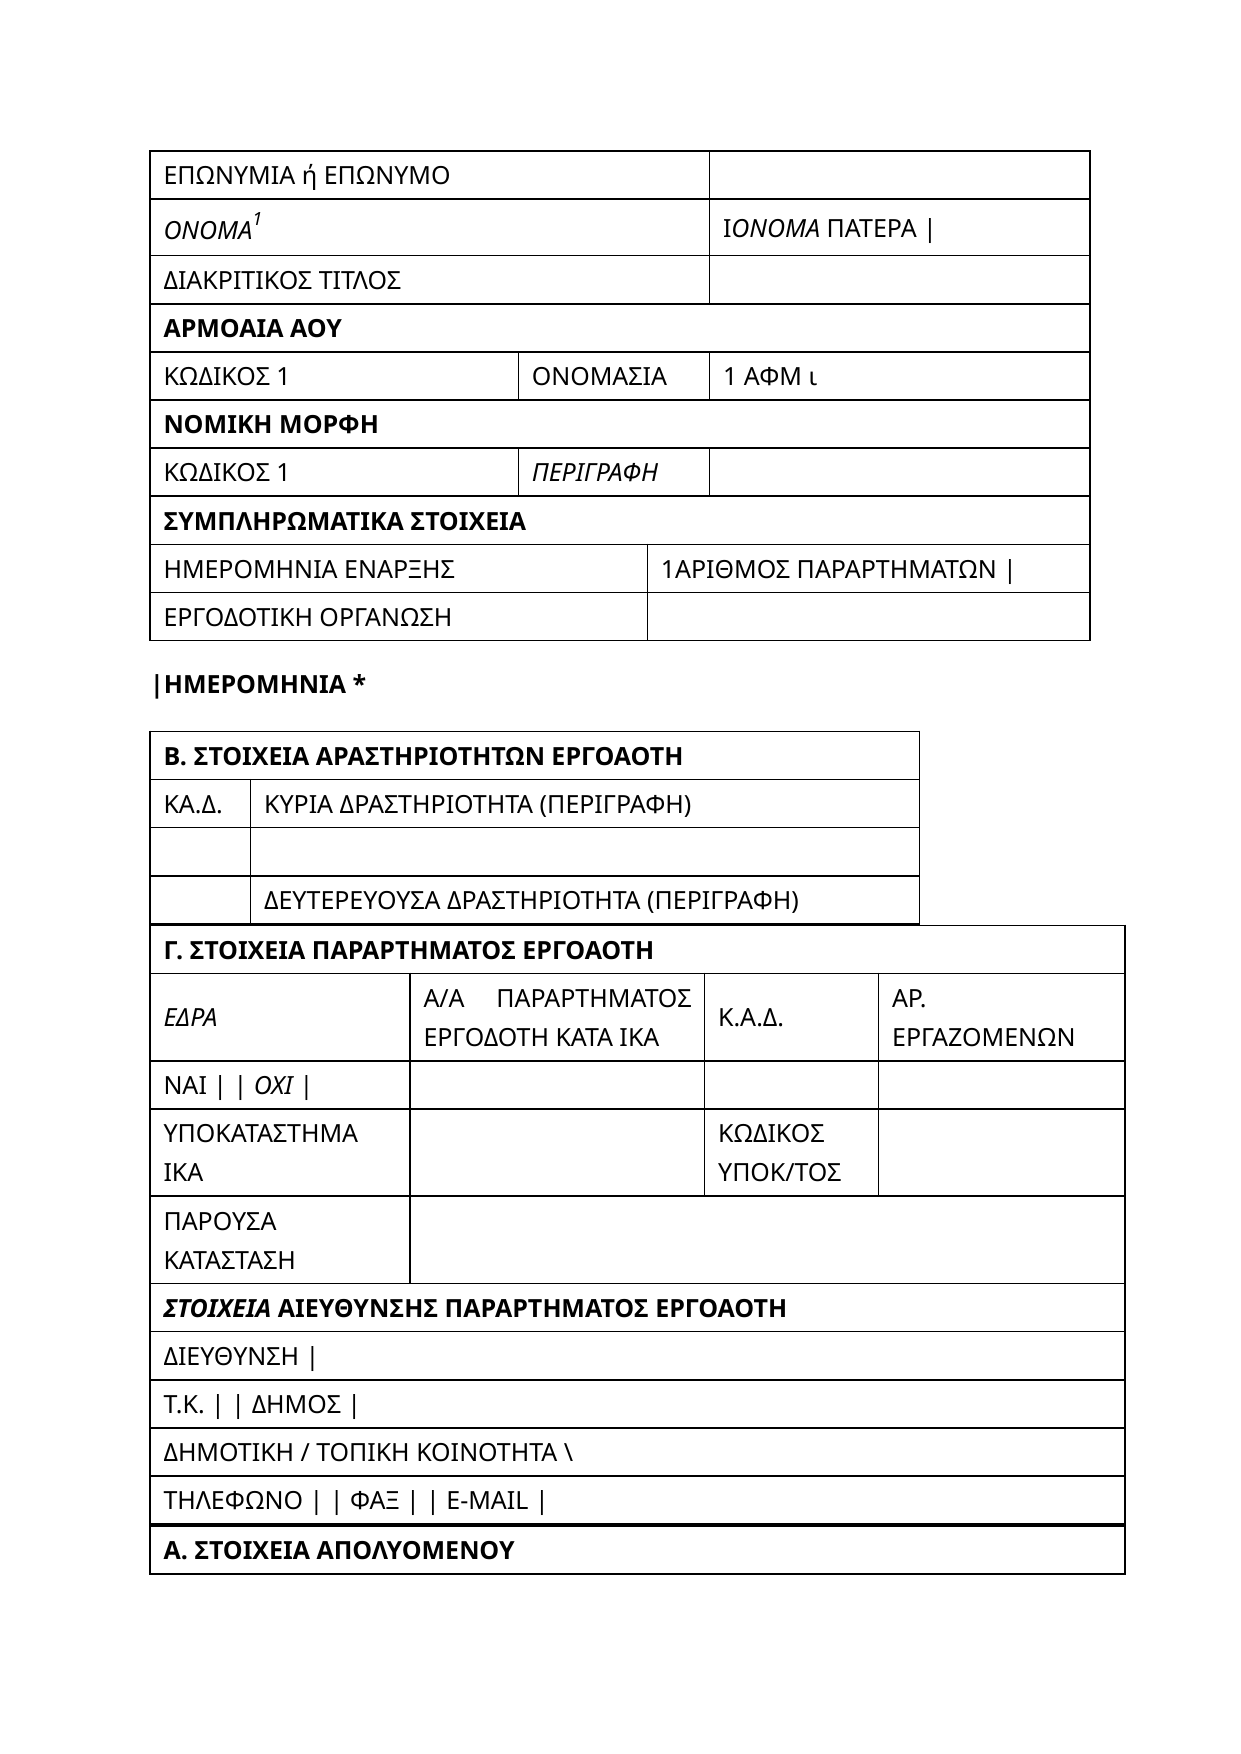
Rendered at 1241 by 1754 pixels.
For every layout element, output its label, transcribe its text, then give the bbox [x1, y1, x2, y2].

table_cell ΕΠΩΝΥΜΙΑ ή ΕΠΩΝΥΜΟ [151, 152, 709, 198]
text |ΗΜΕΡΟΜΗΝΙΑ * [150, 666, 1090, 700]
table_cell ΕΡΓΟΔΟΤΙΚΗ ΟΡΓΑΝΩΣΗ [151, 593, 647, 640]
table_cell [411, 1197, 1124, 1283]
table_cell [879, 1062, 1124, 1108]
table_cell ΤΗΛΕΦΩΝΟ | | ΦΑΞ | | E-MAIL | [151, 1477, 1124, 1523]
table_cell ΠΕΡΙΓΡΑΦΗ [519, 449, 709, 495]
table_cell ΙΟΝΟΜΑ ΠΑΤΕΡΑ | [710, 200, 1089, 255]
table_cell ΔΙΑΚΡΙΤΙΚΟΣ ΤΙΤΛΟΣ [151, 256, 709, 303]
table_header Γ. ΣΤΟΙΧΕΙΑ ΠΑΡΑΡΤΗΜΑΤΟΣ ΕΡΓΟΑΟΤΗ [151, 926, 1124, 973]
table_cell [705, 1062, 878, 1108]
table_cell [710, 449, 1089, 495]
table_cell ΚΩΔΙΚΟΣ 1 [151, 449, 518, 495]
table_cell Κ.Α.Δ. [705, 974, 878, 1060]
table_header Β. ΣΤΟΙΧΕΙΑ ΑΡΑΣΤΗΡΙΟΤΗΤΩΝ ΕΡΓΟΑΟΤΗ [151, 732, 919, 779]
table_cell [151, 828, 250, 875]
table_cell ΣΥΜΠΛΗΡΩΜΑΤΙΚΑ ΣΤΟΙΧΕΙΑ [151, 497, 1089, 543]
table_cell [411, 1110, 704, 1195]
table_cell ΥΠΟΚΑΤΑΣΤΗΜΑ ΙΚΑ [151, 1110, 409, 1195]
table_cell ΟΝΟΜΑΣΙΑ [519, 353, 709, 399]
table_cell 1 ΑΦΜ ι [710, 353, 1089, 399]
table_header Α. ΣΤΟΙΧΕΙΑ ΑΠΟΛΥΟΜΕΝΟΥ [151, 1527, 1124, 1573]
table_cell Α/Α ΠΑΡΑΡΤΗΜΑΤΟΣ ΕΡΓΟΔΟΤΗ ΚΑΤΑ ΙΚΑ [411, 974, 704, 1060]
table_cell ΔΙΕΥΘΥΝΣΗ | [151, 1332, 1124, 1379]
table_cell ΑΡ. ΕΡΓΑΖΟΜΕΝΩΝ [879, 974, 1124, 1060]
table_cell 1ΑΡΙΘΜΟΣ ΠΑΡΑΡΤΗΜΑΤΩΝ | [648, 545, 1089, 592]
table_cell Τ.Κ. | | ΔΗΜΟΣ | [151, 1381, 1124, 1427]
table_cell [411, 1062, 704, 1108]
table_cell ΚΩΔΙΚΟΣ 1 [151, 353, 518, 399]
table_cell ΔΕΥΤΕΡΕΥΟΥΣΑ ΔΡΑΣΤΗΡΙΟΤΗΤΑ (ΠΕΡΙΓΡΑΦΗ) [251, 877, 919, 923]
table_cell [710, 152, 1089, 198]
table_cell ΚΑ.Δ. [151, 780, 250, 827]
table_cell ΚΥΡΙΑ ΔΡΑΣΤΗΡΙΟΤΗΤΑ (ΠΕΡΙΓΡΑΦΗ) [251, 780, 919, 827]
table_cell ΗΜΕΡΟΜΗΝΙΑ ΕΝΑΡΞΗΣ [151, 545, 647, 592]
table_cell [151, 877, 250, 923]
table_cell ΔΗΜΟΤΙΚΗ / ΤΟΠΙΚΗ ΚΟΙΝΟΤΗΤΑ \ [151, 1429, 1124, 1475]
table_cell [710, 256, 1089, 303]
table_cell [879, 1110, 1124, 1195]
table_cell ΝΑΙ | | ΟΧΙ | [151, 1062, 409, 1108]
table_cell ΠΑΡΟΥΣΑ ΚΑΤΑΣΤΑΣΗ [151, 1197, 409, 1283]
table_cell ΟΝΟΜΑ1 [151, 200, 709, 255]
table_cell ΚΩΔΙΚΟΣ ΥΠΟΚ/ΤΟΣ [705, 1110, 878, 1195]
table_cell ΣΤΟΙΧΕΙΑ ΑΙΕΥΘΥΝΣΗΣ ΠΑΡΑΡΤΗΜΑΤΟΣ ΕΡΓΟΑΟΤΗ [151, 1284, 1124, 1331]
table_cell [648, 593, 1089, 640]
table_cell ΑΡΜΟΑΙΑ ΑΟΥ [151, 305, 1089, 351]
table_cell ΕΔΡΑ [151, 974, 409, 1060]
table_cell [251, 828, 919, 875]
table_cell ΝΟΜΙΚΗ ΜΟΡΦΗ [151, 401, 1089, 447]
